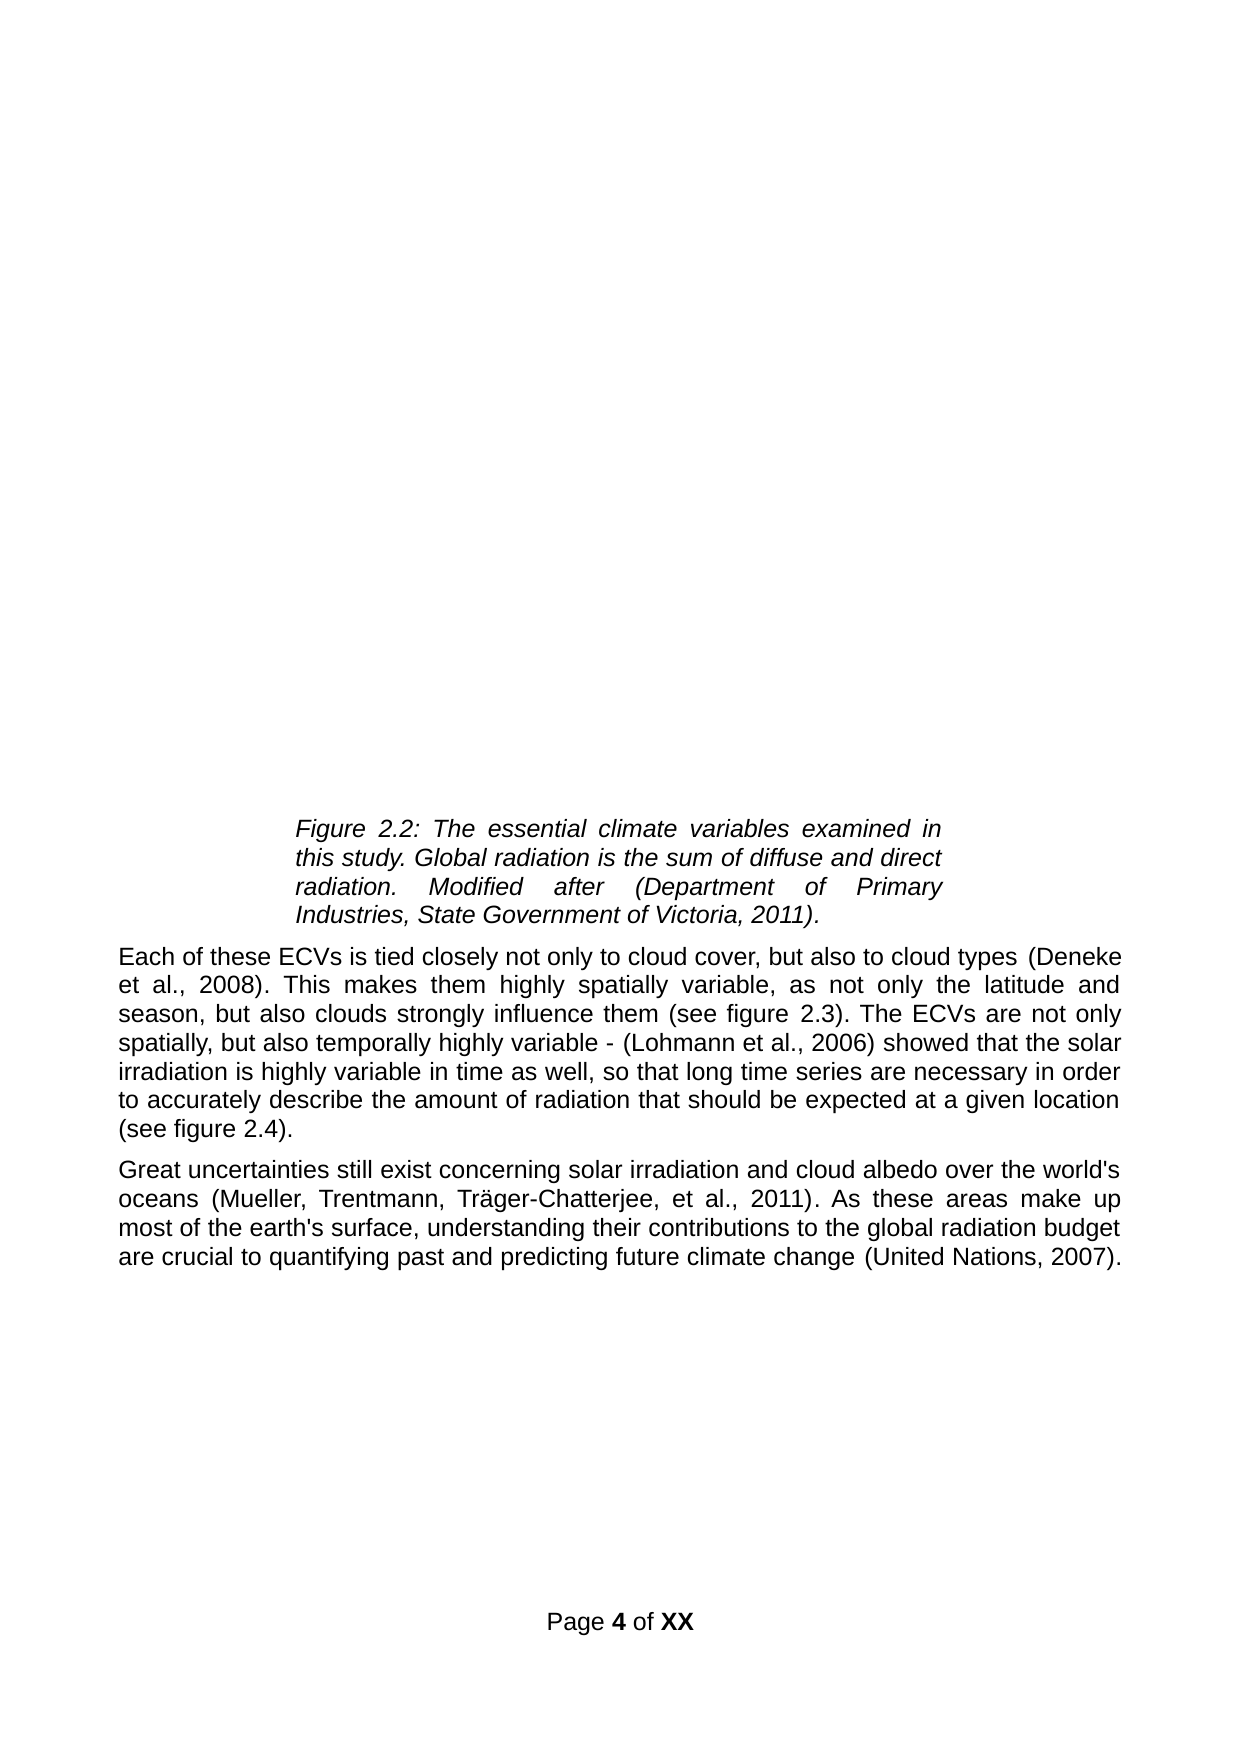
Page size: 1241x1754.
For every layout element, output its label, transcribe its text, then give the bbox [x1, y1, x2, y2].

text Great uncertainties still exist concerning solar irradiation and cloud albedo over the world's oceans (Mueller, Trentmann, Träger-Chatterjee, et al., 2011). As these areas make up most of the earth's surface, understanding their contributions to the global radiation budget are crucial to quantifying past and predicting future climate change (United Nations, 2007). [118, 1155, 1122, 1270]
text Each of these ECVs is tied closely not only to cloud cover, but also to cloud types (Deneke et al., 2008). This makes them highly spatially variable, as not only the latitude and season, but also clouds strongly influence them (see figure 2.3). The ECVs are not only spatially, but also temporally highly variable - (Lohmann et al., 2006) showed that the solar irradiation is highly variable in time as well, so that long time series are necessary in order to accurately describe the amount of radiation that should be expected at a given location (see figure 2.4). [118, 942, 1122, 1143]
text Figure 2.2: The essential climate variables examined in this study. Global radiation is the sum of diffuse and direct radiation. Modified after (Department of Primary Industries, State Government of Victoria, 2011). [295, 131, 945, 929]
